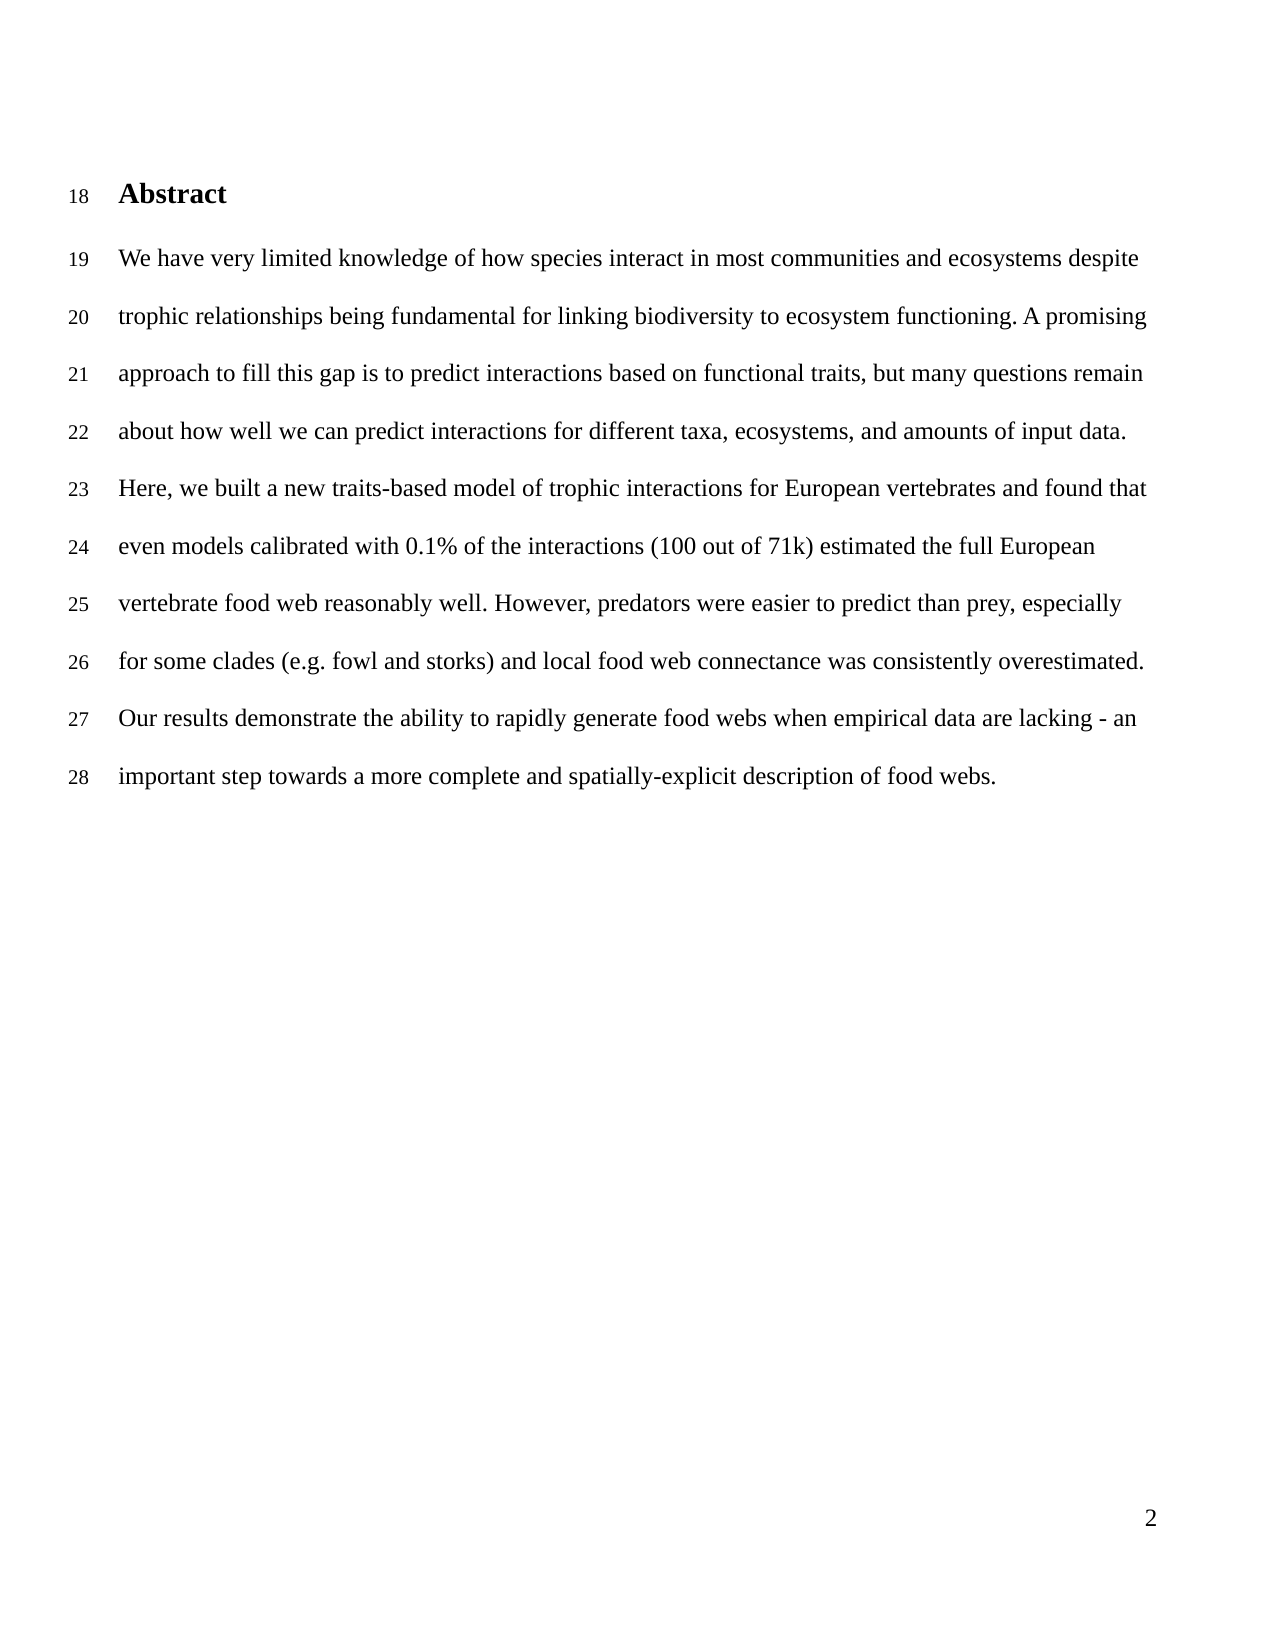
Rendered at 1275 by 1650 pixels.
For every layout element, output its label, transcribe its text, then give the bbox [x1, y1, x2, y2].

text We have very limited knowledge of how species interact in most communities and ecosystems despite trophic relationships being fundamental for linking biodiversity to ecosystem functioning. A promising approach to fill this gap is to predict interactions based on functional traits, but many questions remain about how well we can predict interactions for different taxa, ecosystems, and amounts of input data. Here, we built a new traits-based model of trophic interactions for European vertebrates and found that even models calibrated with 0.1% of the interactions (100 out of 71k) estimated the full European vertebrate food web reasonably well. However, predators were easier to predict than prey, especially for some clades (e.g. fowl and storks) and local food web connectance was consistently overestimated. Our results demonstrate the ability to rapidly generate food webs when empirical data are lacking - an important step towards a more complete and spatially-explicit description of food webs. [118, 243, 1157, 790]
subtitle Abstract [118, 176, 1157, 210]
